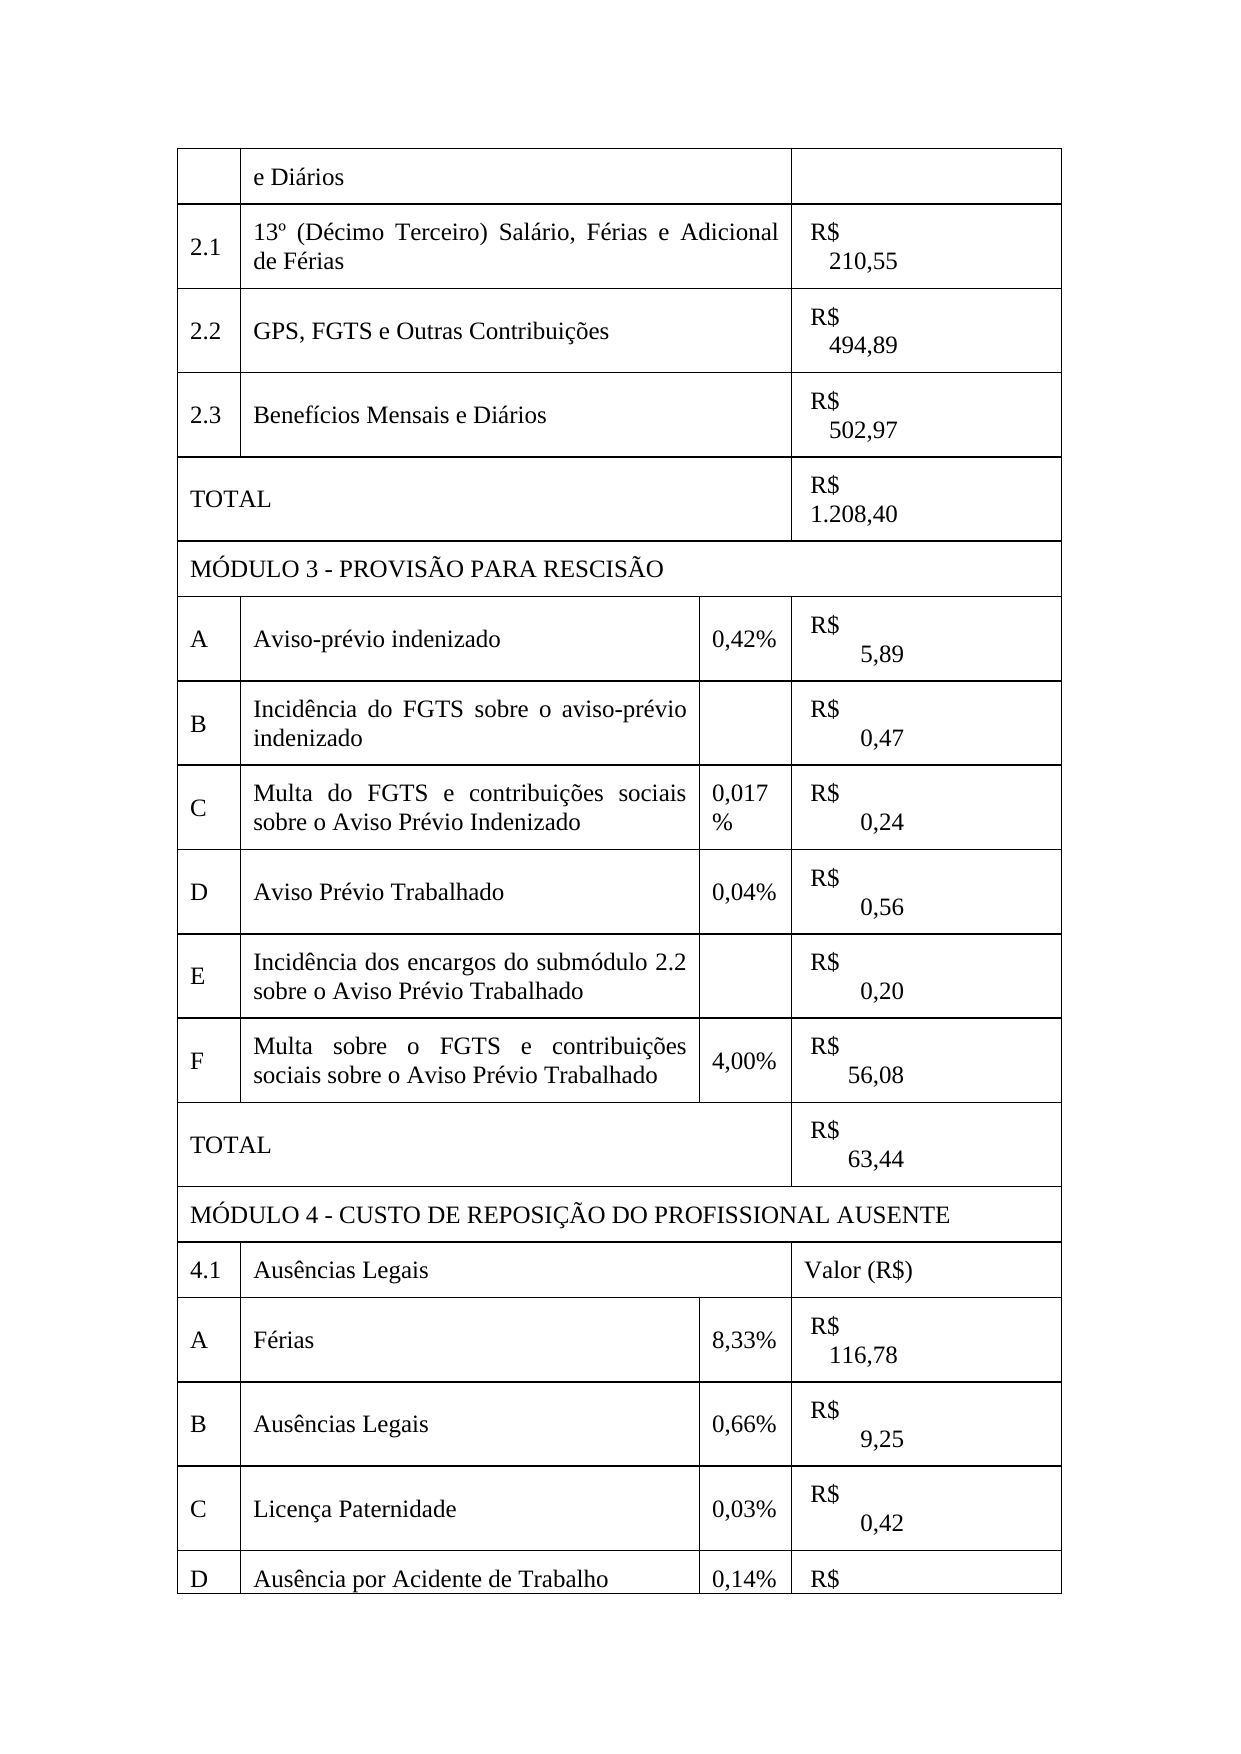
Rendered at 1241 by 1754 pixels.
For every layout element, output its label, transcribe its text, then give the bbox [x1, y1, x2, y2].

table_cell TOTAL [178, 1103, 791, 1186]
table_cell Licença Paternidade [241, 1467, 699, 1549]
table_cell R$ 0,56 [792, 850, 1061, 933]
table_cell Ausências Legais [241, 1243, 791, 1297]
table_cell R$ 56,08 [792, 1019, 1061, 1101]
table_cell 0,66% [700, 1383, 791, 1465]
table_cell 0,017% [700, 766, 791, 848]
table_cell Ausências Legais [241, 1383, 699, 1465]
table_cell Incidência dos encargos do submódulo 2.2 sobre o Aviso Prévio Trabalhado [241, 935, 699, 1017]
table_cell E [178, 935, 240, 1017]
table_cell [792, 149, 1061, 203]
table_cell MÓDULO 4 - CUSTO DE REPOSIÇÃO DO PROFISSIONAL AUSENTE [178, 1187, 1061, 1241]
table_cell 2.1 [178, 205, 240, 287]
table_cell F [178, 1019, 240, 1101]
table_cell e Diários [241, 149, 791, 203]
table_cell Multa do FGTS e contribuições sociais sobre o Aviso Prévio Indenizado [241, 766, 699, 848]
table_cell [700, 682, 791, 764]
table_cell 0,42% [700, 597, 791, 680]
table_cell Aviso Prévio Trabalhado [241, 850, 699, 933]
table_cell Férias [241, 1298, 699, 1381]
table_cell R$ 0,42 [792, 1467, 1061, 1549]
table_cell R$ [792, 1551, 1061, 1592]
table_cell 0,04% [700, 850, 791, 933]
table_cell 0,03% [700, 1467, 791, 1549]
table_cell A [178, 597, 240, 680]
table_cell R$ 116,78 [792, 1298, 1061, 1381]
table_cell 4,00% [700, 1019, 791, 1101]
table_cell D [178, 1551, 240, 1592]
table_cell 2.3 [178, 373, 240, 456]
table_cell 8,33% [700, 1298, 791, 1381]
table_cell Benefícios Mensais e Diários [241, 373, 791, 456]
table_cell R$ 0,24 [792, 766, 1061, 848]
table_cell R$ 9,25 [792, 1383, 1061, 1465]
table_cell R$ 1.208,40 [792, 458, 1061, 540]
table_cell TOTAL [178, 458, 791, 540]
table_cell Ausência por Acidente de Trabalho [241, 1551, 699, 1592]
table_cell R$ 5,89 [792, 597, 1061, 680]
table_cell Valor (R$) [792, 1243, 1061, 1297]
table_cell R$ 210,55 [792, 205, 1061, 287]
table_cell R$ 502,97 [792, 373, 1061, 456]
table_cell GPS, FGTS e Outras Contribuições [241, 289, 791, 372]
table_cell Multa sobre o FGTS e contribuições sociais sobre o Aviso Prévio Trabalhado [241, 1019, 699, 1101]
table_cell 13º (Décimo Terceiro) Salário, Férias e Adicional de Férias [241, 205, 791, 287]
table_cell A [178, 1298, 240, 1381]
table_cell C [178, 1467, 240, 1549]
table_cell R$ 494,89 [792, 289, 1061, 372]
table_cell [178, 149, 240, 203]
table_cell [700, 935, 791, 1017]
table_cell D [178, 850, 240, 933]
table_cell Incidência do FGTS sobre o aviso-prévio indenizado [241, 682, 699, 764]
table_cell 4.1 [178, 1243, 240, 1297]
table_cell 0,14% [700, 1551, 791, 1592]
table_cell 2.2 [178, 289, 240, 372]
table_cell Aviso-prévio indenizado [241, 597, 699, 680]
table_cell B [178, 682, 240, 764]
table_cell R$ 0,47 [792, 682, 1061, 764]
table_cell MÓDULO 3 - PROVISÃO PARA RESCISÃO [178, 542, 1061, 596]
table_cell C [178, 766, 240, 848]
table_cell R$ 63,44 [792, 1103, 1061, 1186]
table_cell R$ 0,20 [792, 935, 1061, 1017]
table_cell B [178, 1383, 240, 1465]
